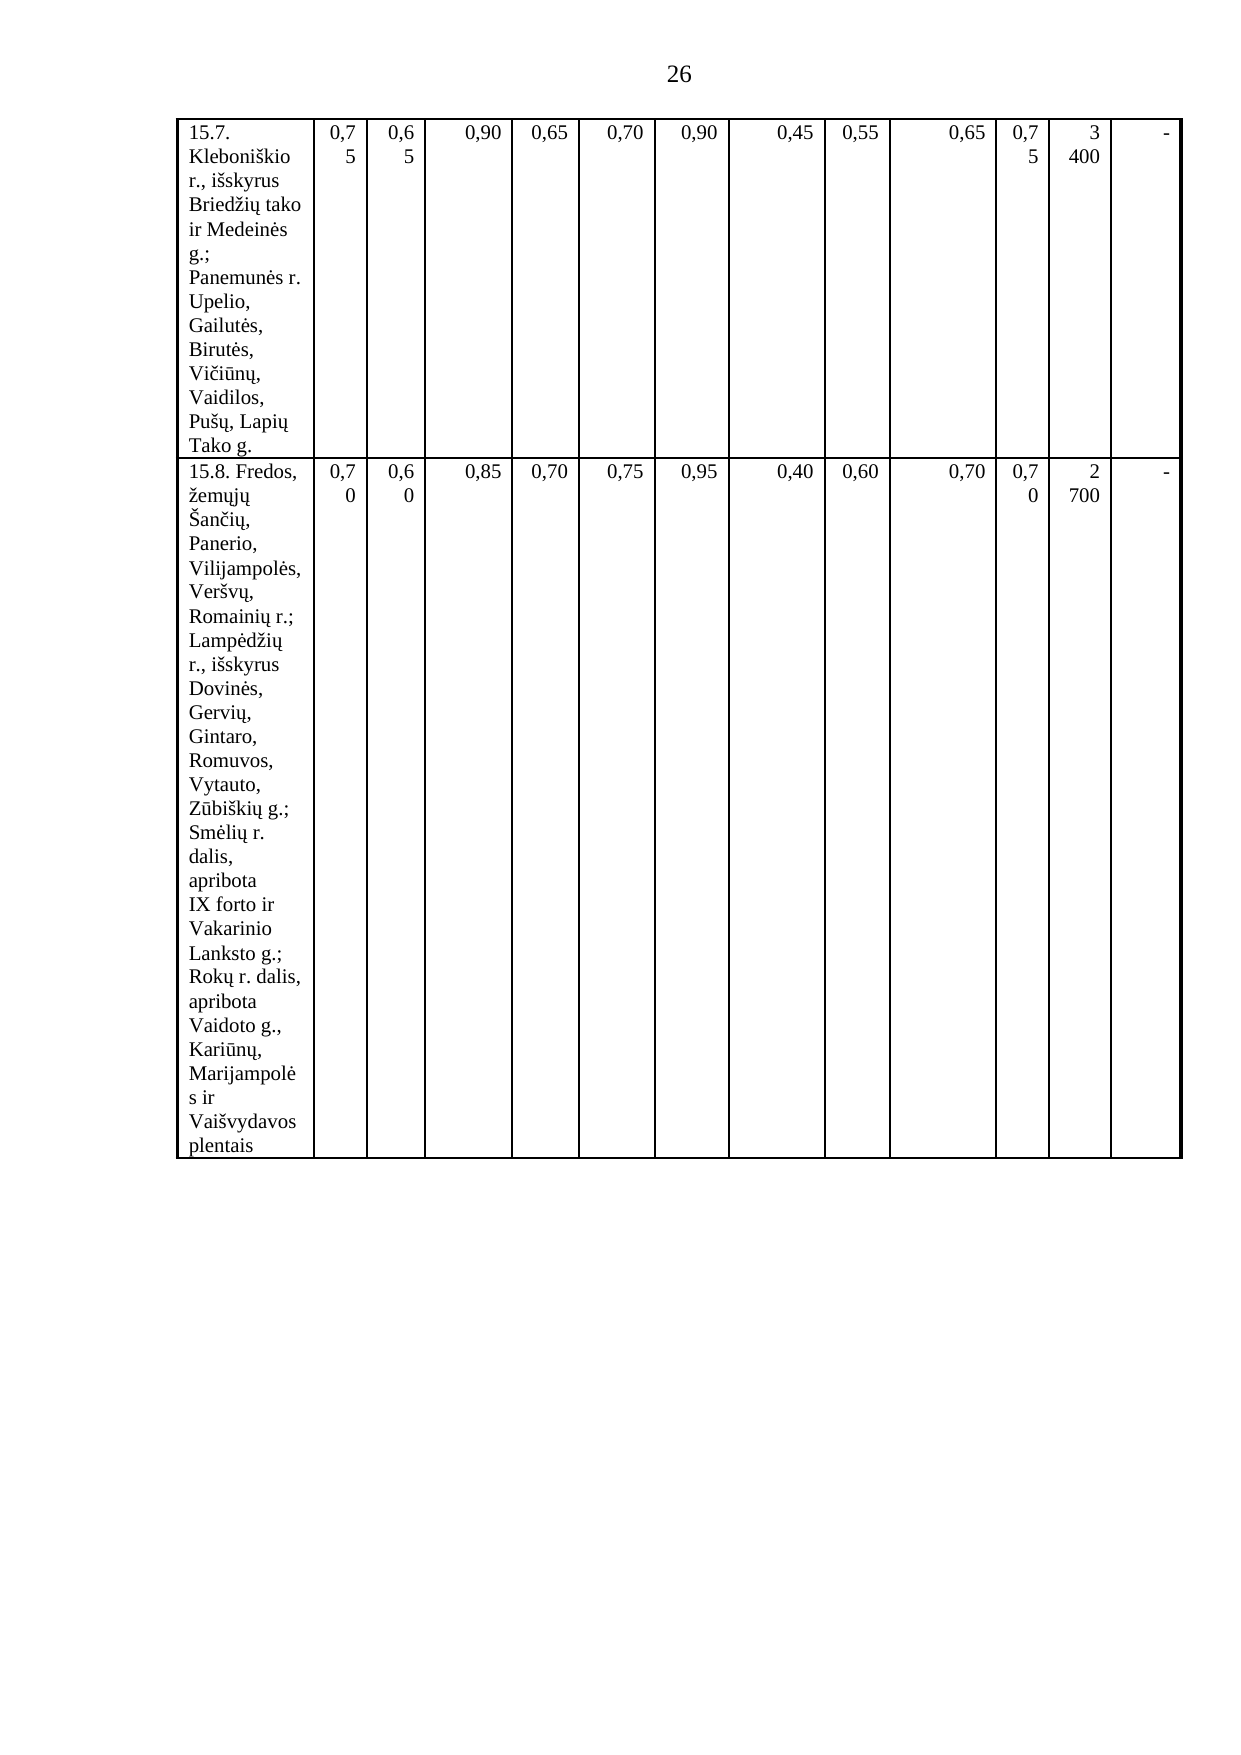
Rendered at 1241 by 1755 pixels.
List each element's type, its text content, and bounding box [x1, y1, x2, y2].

table_cell 0,60 [826, 459, 889, 1157]
table_cell 0,65 [891, 120, 995, 457]
table_cell 0,45 [730, 120, 824, 457]
table_cell 0,60 [368, 459, 424, 1157]
table_cell 2 700 [1050, 459, 1110, 1157]
table_cell 0,75 [315, 120, 366, 457]
table_cell 3 400 [1050, 120, 1110, 457]
table_cell 0,70 [580, 120, 654, 457]
table_cell 0,40 [730, 459, 824, 1157]
table_cell 0,70 [891, 459, 995, 1157]
table_cell 0,65 [368, 120, 424, 457]
table_cell 0,95 [656, 459, 728, 1157]
table_cell 0,90 [426, 120, 511, 457]
table_cell - [1112, 459, 1179, 1157]
table_cell 15.8. Fredos, žemųjų Šančių, Panerio, Vilijampolės, Veršvų, Romainių r.; Lampėdžių r., išskyrus Dovinės, Gervių, Gintaro, Romuvos, Vytauto, Zūbiškių g.; Smėlių r. dalis, apribota IX forto ir Vakarinio Lanksto g.; Rokų r. dalis, apribota Vaidoto g., Kariūnų, Marijampolės ir Vaišvydavos plentais [179, 459, 313, 1157]
table_cell 0,75 [580, 459, 654, 1157]
table_cell - [1112, 120, 1179, 457]
table_cell 0,85 [426, 459, 511, 1157]
table_cell 0,70 [997, 459, 1048, 1157]
table_cell 0,75 [997, 120, 1048, 457]
table_cell 0,90 [656, 120, 728, 457]
table_cell 0,55 [826, 120, 889, 457]
table_cell 15.7. Kleboniškio r., išskyrus Briedžių tako ir Medeinės g.; Panemunės r. Upelio, Gailutės, Birutės, Vičiūnų, Vaidilos, Pušų, Lapių Tako g. [179, 120, 313, 457]
table_cell 0,65 [513, 120, 578, 457]
table_cell 0,70 [315, 459, 366, 1157]
table_cell 0,70 [513, 459, 578, 1157]
